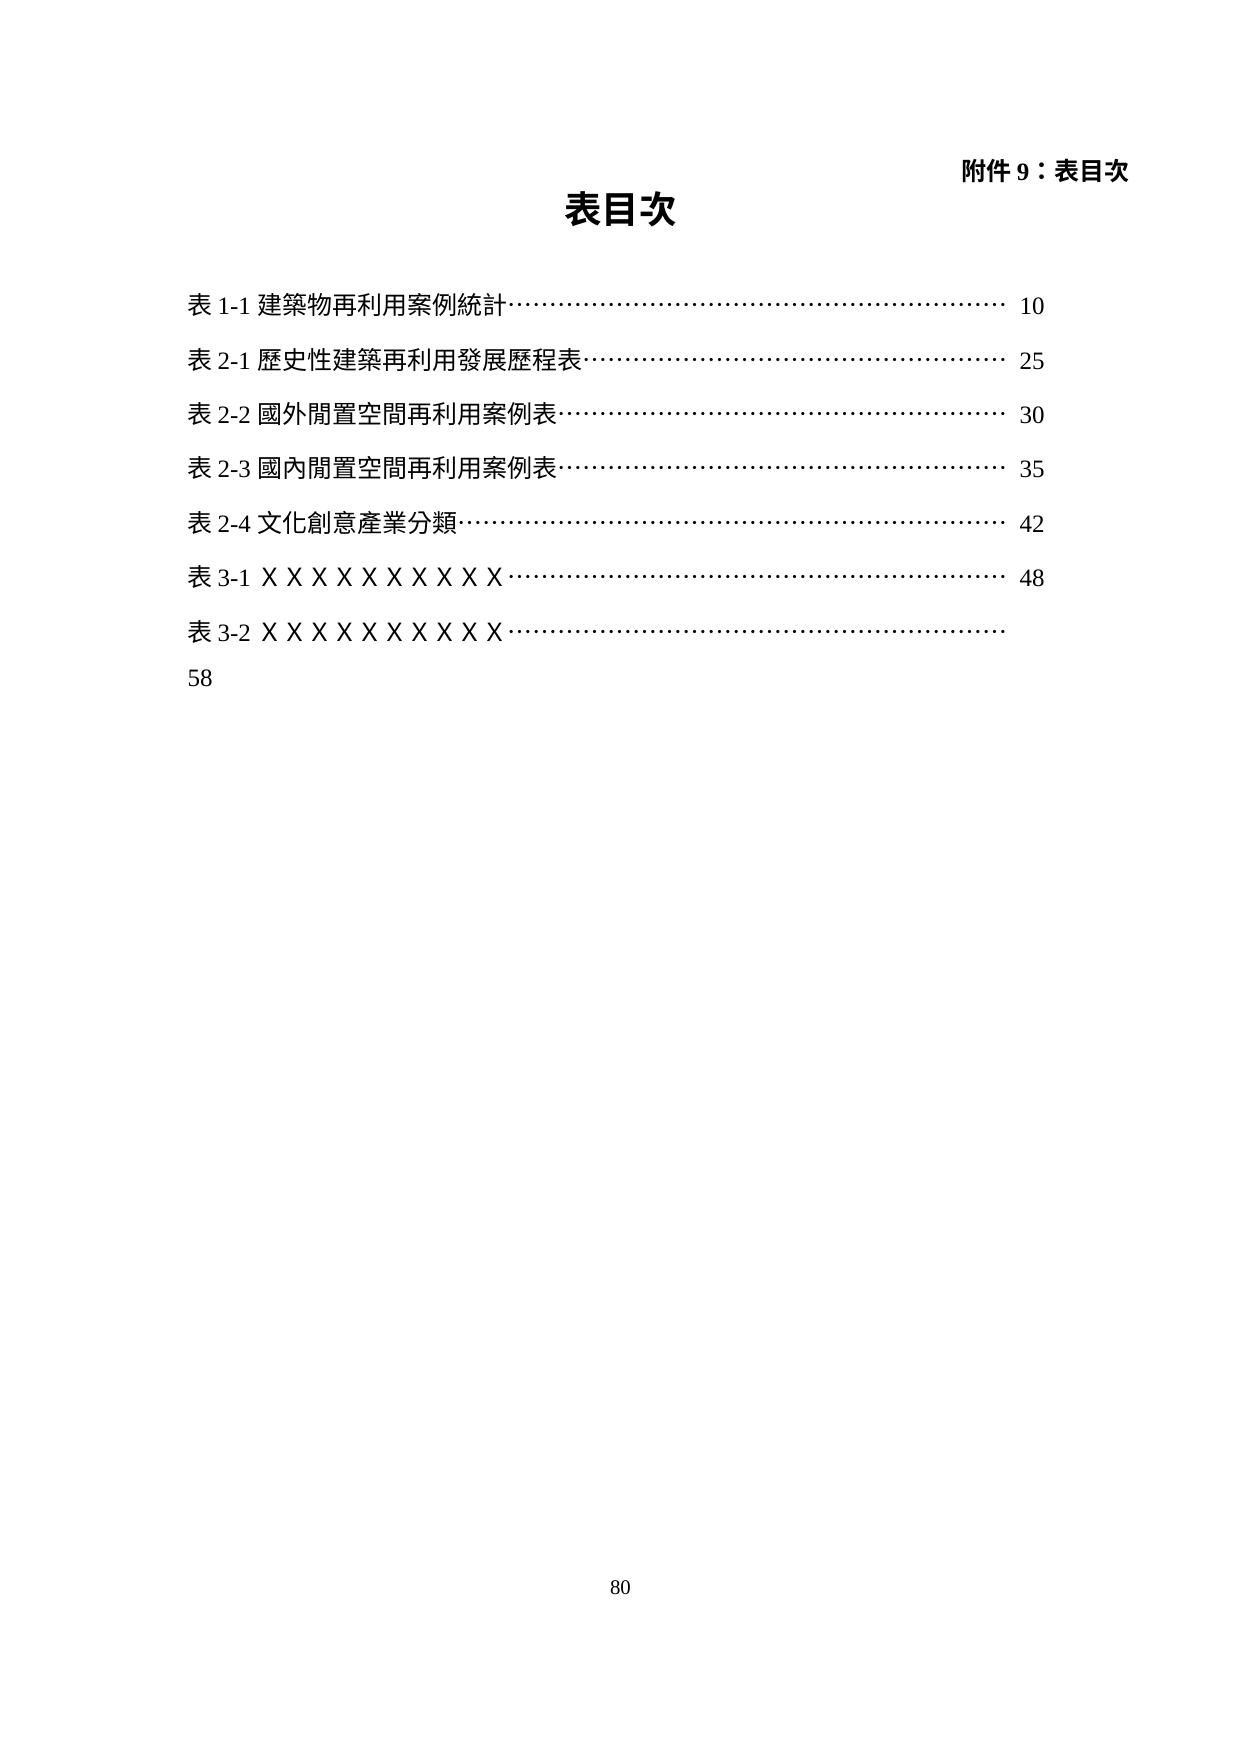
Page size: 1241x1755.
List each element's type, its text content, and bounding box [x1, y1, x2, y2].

text 表2-4 文化創意產業分類………………………………………………………… 42 [187, 503, 1053, 539]
text 表2-1 歷史性建築再利用發展歷程表…………………………………………… 25 [187, 340, 1053, 376]
text 表3-1 ＸＸＸＸＸＸＸＸＸＸ…………………………………………………… 48 [187, 558, 1053, 594]
text 表2-3 國內閒置空間再利用案例表……………………………………………… 35 [187, 449, 1053, 485]
text 表3-2 ＸＸＸＸＸＸＸＸＸＸ…………………………………………………… 58 [187, 612, 1053, 691]
text 表目次 [187, 144, 1149, 234]
text 表1-1 建築物再利用案例統計…………………………………………………… 10 [187, 286, 1053, 322]
text 附件9：表目次 [962, 151, 1134, 188]
text 表2-2 國外閒置空間再利用案例表……………………………………………… 30 [187, 394, 1053, 431]
